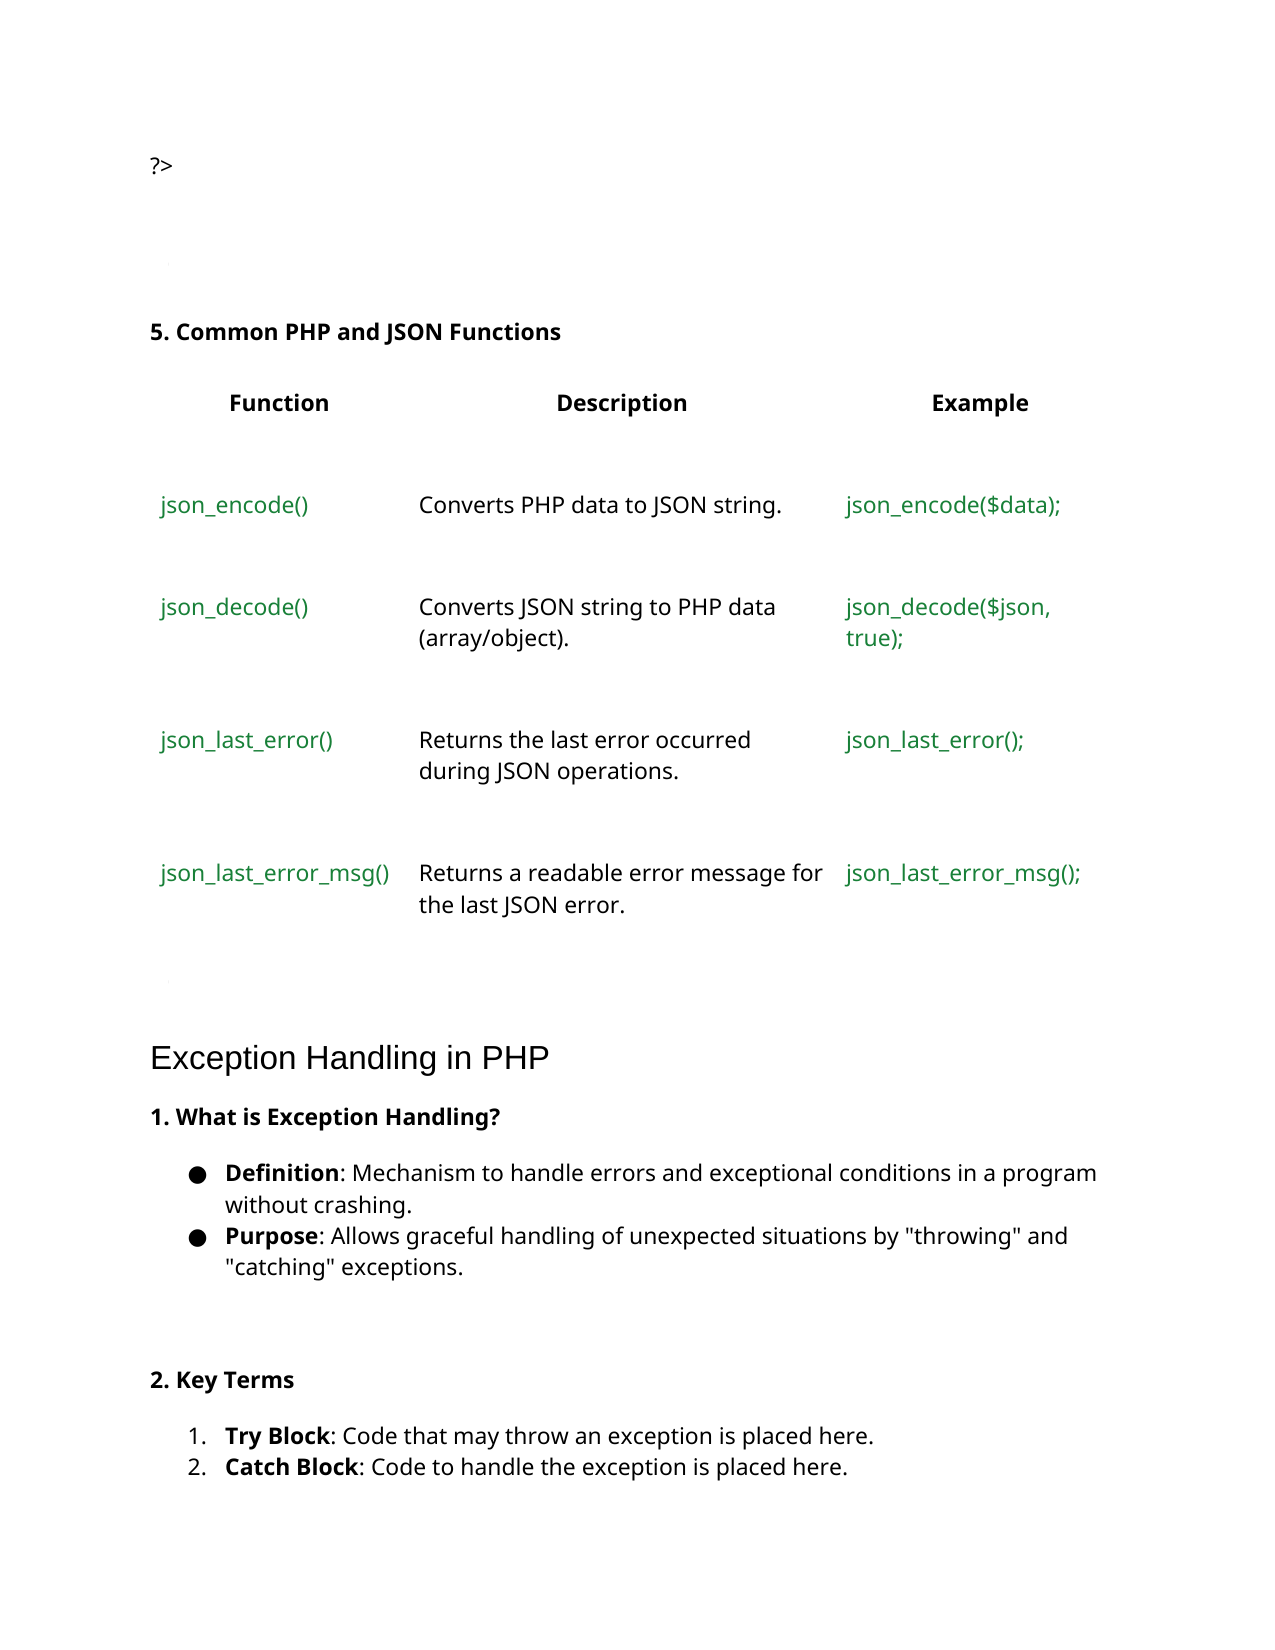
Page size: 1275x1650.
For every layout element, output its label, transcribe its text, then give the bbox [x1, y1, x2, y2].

subtitle Exception Handling in PHP [150, 1038, 1125, 1076]
subtitle 2. Key Terms [150, 1364, 1125, 1395]
table_cell Converts PHP data to JSON string. [408, 453, 835, 555]
table_cell Returns a readable error message for the last JSON error. [408, 822, 835, 955]
subtitle 1. What is Exception Handling? [150, 1101, 1125, 1132]
table_cell json_last_error_msg() [150, 822, 408, 955]
list Try Block: Code that may throw an exception is placed here. [187, 1420, 1125, 1451]
table_cell Returns the last error occurred during JSON operations. [408, 689, 835, 822]
table_header Example [835, 351, 1125, 453]
table_header Description [408, 351, 835, 453]
table_cell json_last_error_msg(); [835, 822, 1125, 955]
table_cell Converts JSON string to PHP data (array/object). [408, 555, 835, 689]
table_cell json_decode() [150, 555, 408, 689]
list Definition: Mechanism to handle errors and exceptional conditions in a program without crashing. [187, 1157, 1125, 1220]
list Catch Block: Code to handle the exception is placed here. [187, 1451, 1125, 1482]
table_cell json_encode() [150, 453, 408, 555]
table_cell json_last_error(); [835, 689, 1125, 822]
table_cell json_decode($json, true); [835, 555, 1125, 689]
table_cell json_last_error() [150, 689, 408, 822]
table_cell json_encode($data); [835, 453, 1125, 555]
text ?> [150, 150, 1125, 181]
list Purpose: Allows graceful handling of unexpected situations by "throwing" and "catching" exceptions. [187, 1220, 1125, 1282]
subtitle 5. Common PHP and JSON Functions [150, 316, 1125, 347]
table_header Function [150, 351, 408, 453]
